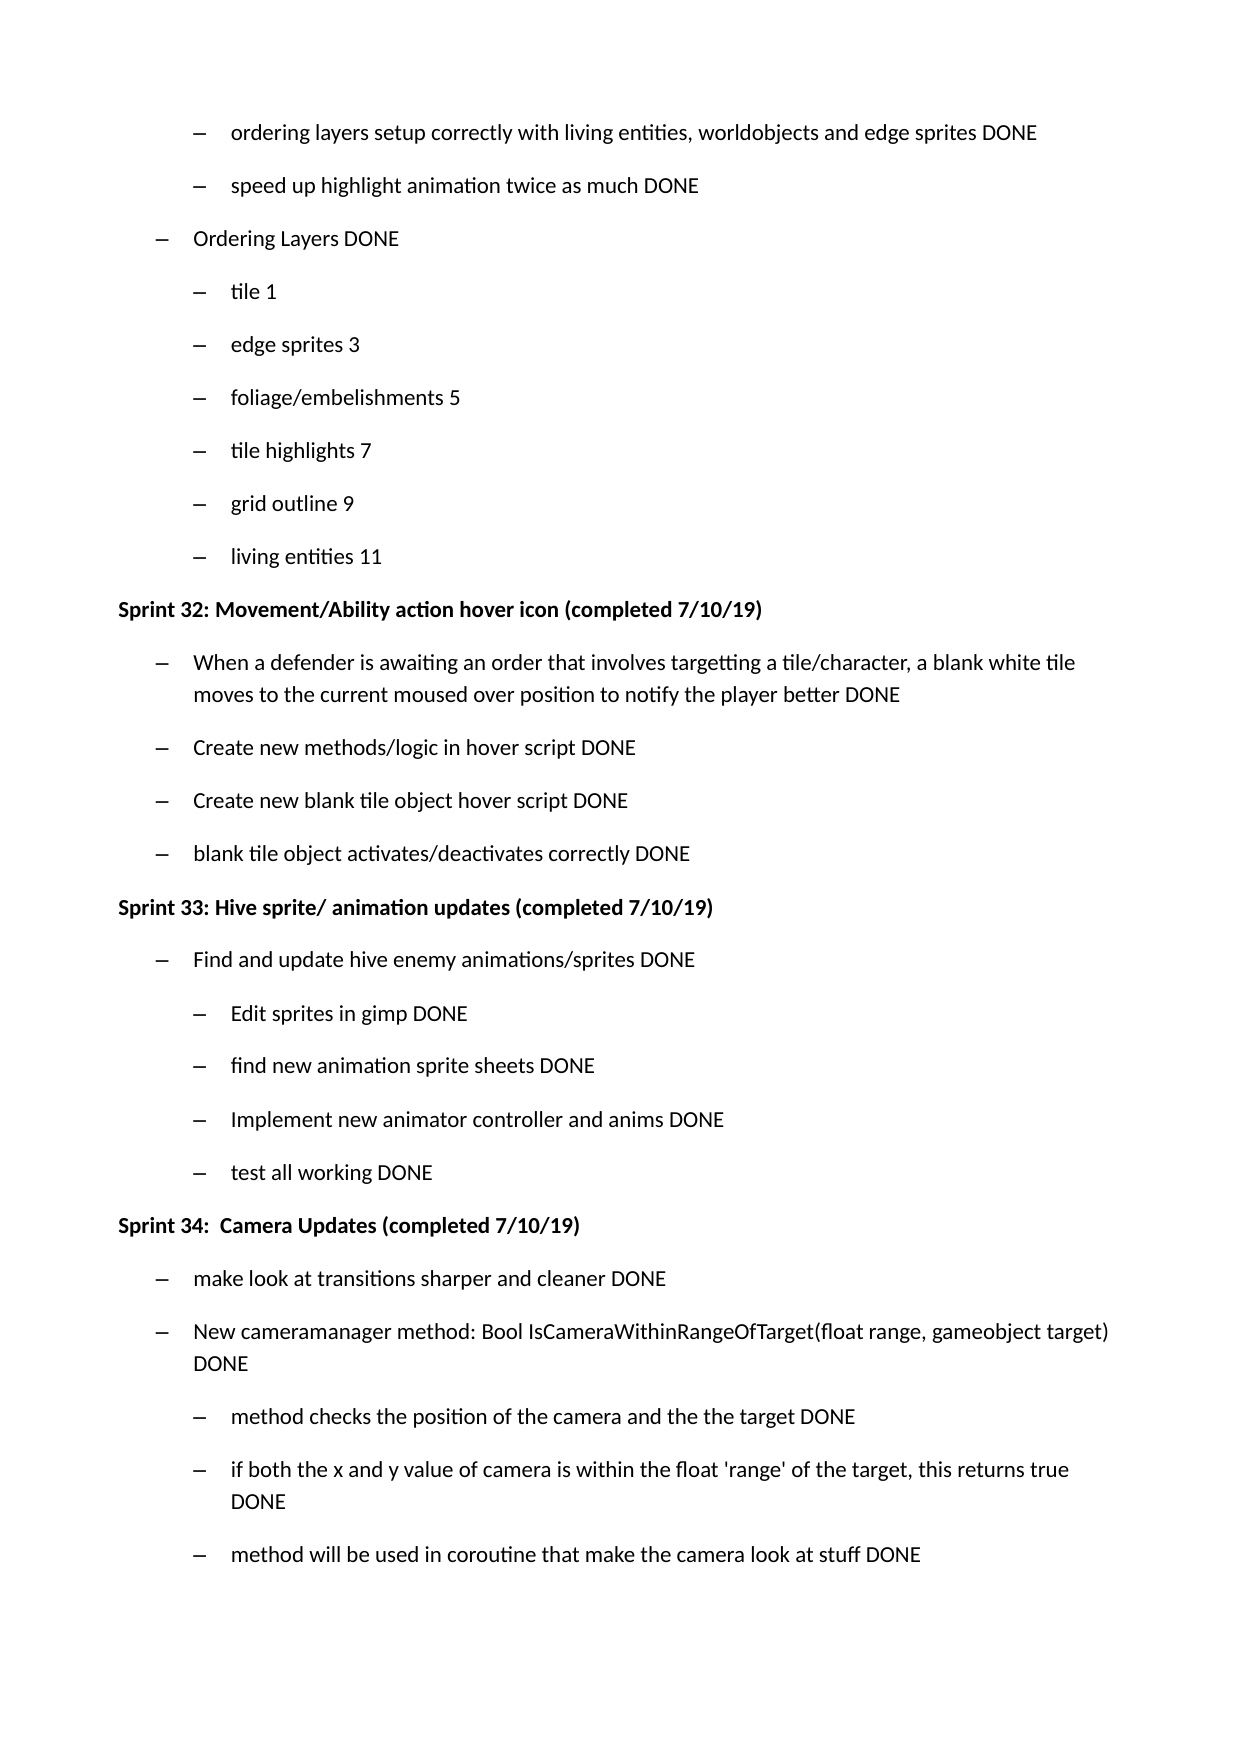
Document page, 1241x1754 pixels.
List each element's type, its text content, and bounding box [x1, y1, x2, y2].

list if both the x and y value of camera is within the float 'range' of the target, this returns true DONE [193, 1455, 1122, 1515]
list tile 1 [193, 277, 1122, 305]
list ordering layers setup correctly with living entities, worldobjects and edge sprites DONE [193, 118, 1122, 146]
list foliage/embelishments 5 [193, 383, 1122, 411]
list Find and update hive enemy animations/sprites DONE [156, 946, 1122, 974]
list make look at transitions sharper and cleaner DONE [156, 1264, 1122, 1292]
list method will be used in coroutine that make the camera look at stuff DONE [193, 1540, 1122, 1568]
list tile highlights 7 [193, 436, 1122, 464]
list New cameramanager method: Bool IsCameraWithinRangeOfTarget(float range, gameobject target) DONE [156, 1317, 1122, 1377]
text Sprint 33: Hive sprite/ animation updates (completed 7/10/19) [118, 893, 1122, 921]
text Sprint 32: Movement/Ability action hover icon (completed 7/10/19) [118, 595, 1122, 623]
list speed up highlight animation twice as much DONE [193, 171, 1122, 199]
list method checks the position of the camera and the the target DONE [193, 1402, 1122, 1430]
list Ordering Layers DONE [156, 224, 1122, 252]
list find new animation sprite sheets DONE [193, 1052, 1122, 1080]
list When a defender is awaiting an order that involves targetting a tile/character, a blank white tile moves to the current moused over position to notify the player better DONE [156, 648, 1122, 708]
list Create new methods/logic in hover script DONE [156, 733, 1122, 762]
list grid outline 9 [193, 489, 1122, 517]
list living entities 11 [193, 542, 1122, 570]
list Create new blank tile object hover script DONE [156, 787, 1122, 814]
text Sprint 34: Camera Updates (completed 7/10/19) [118, 1211, 1122, 1239]
list test all working DONE [193, 1158, 1122, 1186]
list Implement new animator controller and anims DONE [193, 1105, 1122, 1133]
list Edit sprites in gimp DONE [193, 999, 1122, 1027]
list edge sprites 3 [193, 330, 1122, 358]
list blank tile object activates/deactivates correctly DONE [156, 839, 1122, 868]
